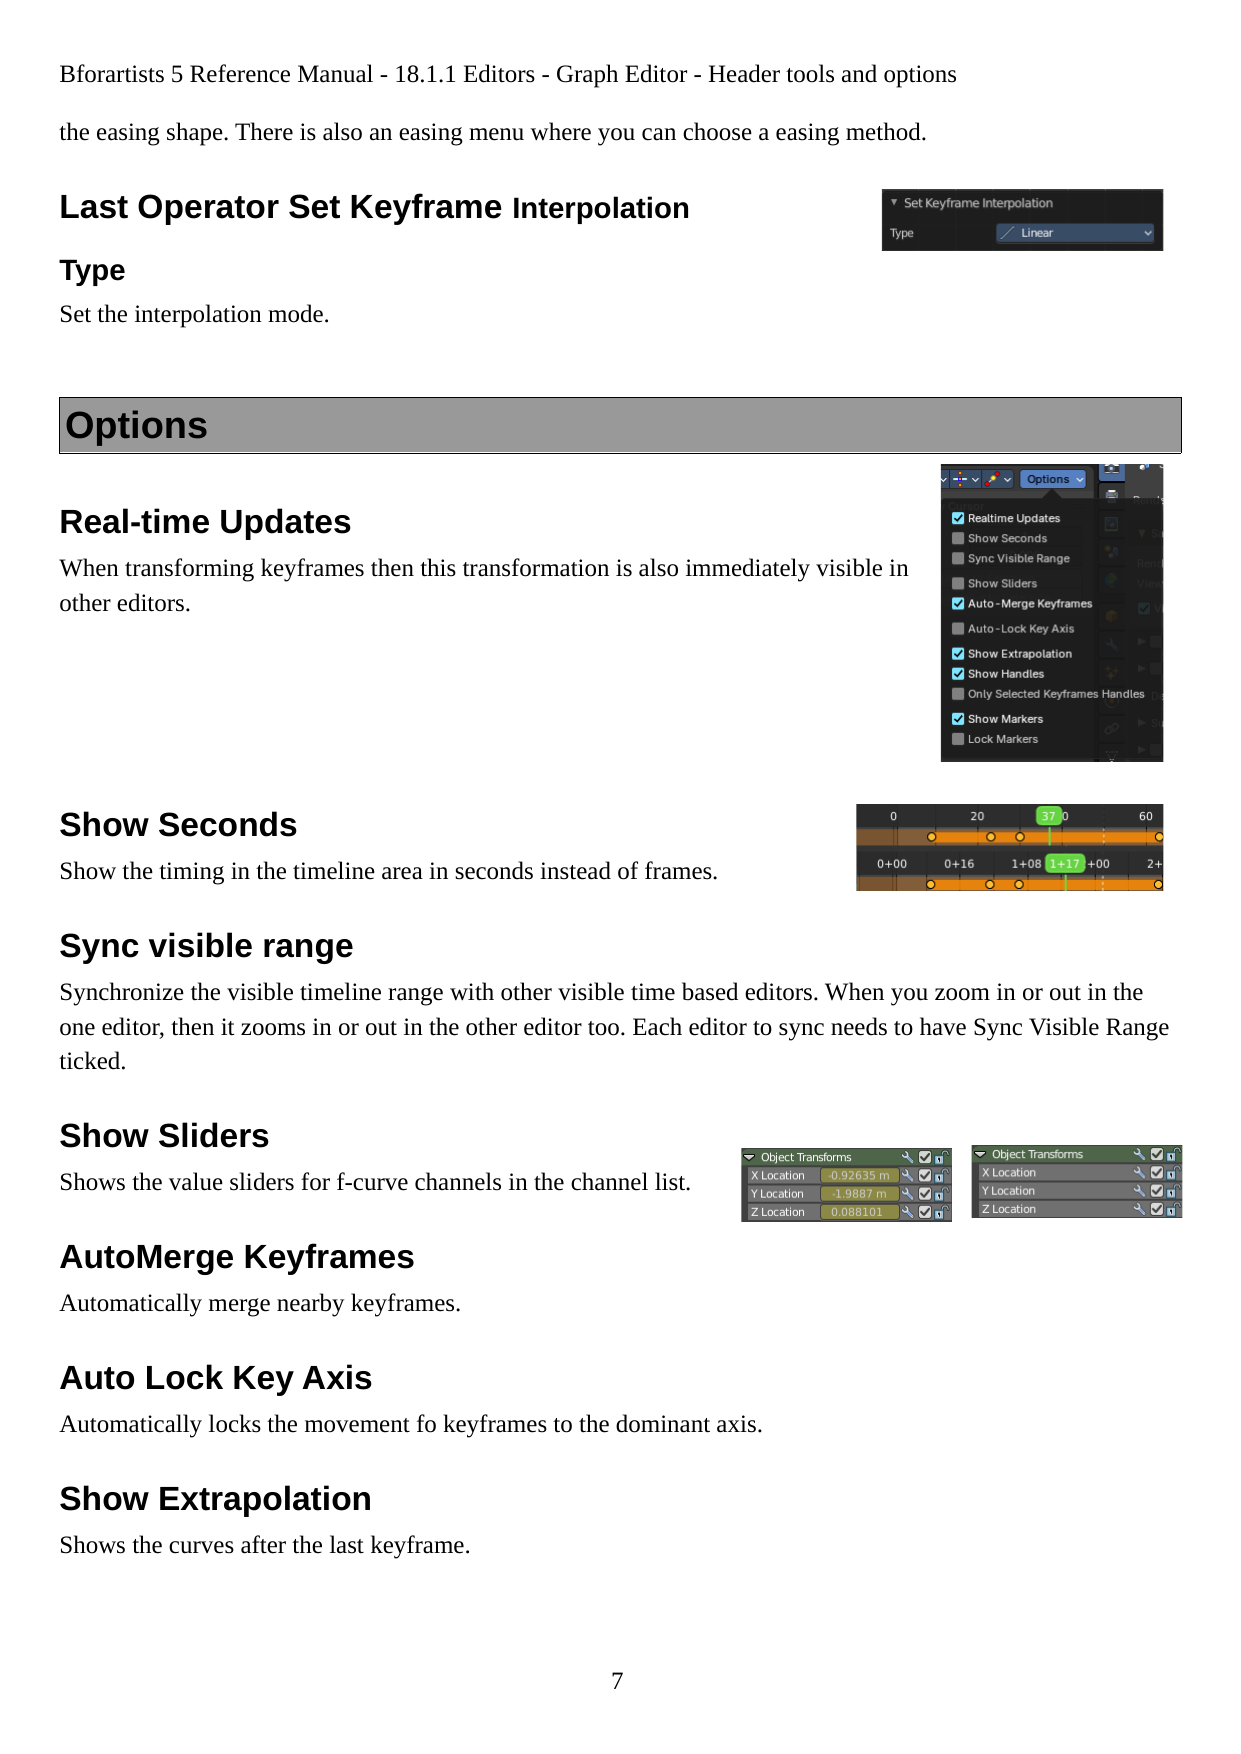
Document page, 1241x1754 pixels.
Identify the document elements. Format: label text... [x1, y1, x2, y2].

text Shows the value sliders for f-curve channels in the channel list. [59, 1167, 741, 1196]
picture [971, 1145, 1183, 1218]
subtitle [1164, 805, 1181, 843]
text Automatically merge nearby keyframes. [59, 1288, 1181, 1317]
picture [881, 189, 1164, 251]
subtitle Show Sliders [59, 1116, 1181, 1154]
picture [940, 464, 1164, 762]
subtitle Real-time Updates [59, 502, 940, 541]
picture [741, 1148, 952, 1222]
subtitle Auto Lock Key Axis [59, 1358, 1181, 1397]
subtitle [1164, 502, 1181, 541]
table_header Options [60, 398, 1181, 452]
text Automatically locks the movement fo keyframes to the dominant axis. [59, 1409, 1181, 1438]
subtitle Show Extrapolation [59, 1479, 1181, 1518]
text Synchronize the visible timeline range with other visible time based editors. When you zoom in or out in the one editor, then it zooms in or out in the other editor too. Each editor to sync needs to have Sync Visible Range ticked. [59, 977, 1181, 1075]
text Shows the curves after the last keyframe. [59, 1530, 1181, 1559]
picture [856, 804, 1164, 891]
text Set the interpolation mode. [59, 299, 1181, 328]
subtitle Last Operator Set Keyframe Interpolation [59, 187, 1181, 226]
text Show the timing in the timeline area in seconds instead of frames. [59, 856, 856, 885]
text When transforming keyframes then this transformation is also immediately visible in other editors. [59, 553, 940, 617]
subtitle Type [59, 253, 1181, 287]
subtitle Sync visible range [59, 926, 1181, 964]
text the easing shape. There is also an easing menu where you can choose a easing method. [59, 117, 1181, 146]
subtitle Show Seconds [59, 805, 856, 843]
subtitle AutoMerge Keyframes [59, 1237, 1181, 1276]
